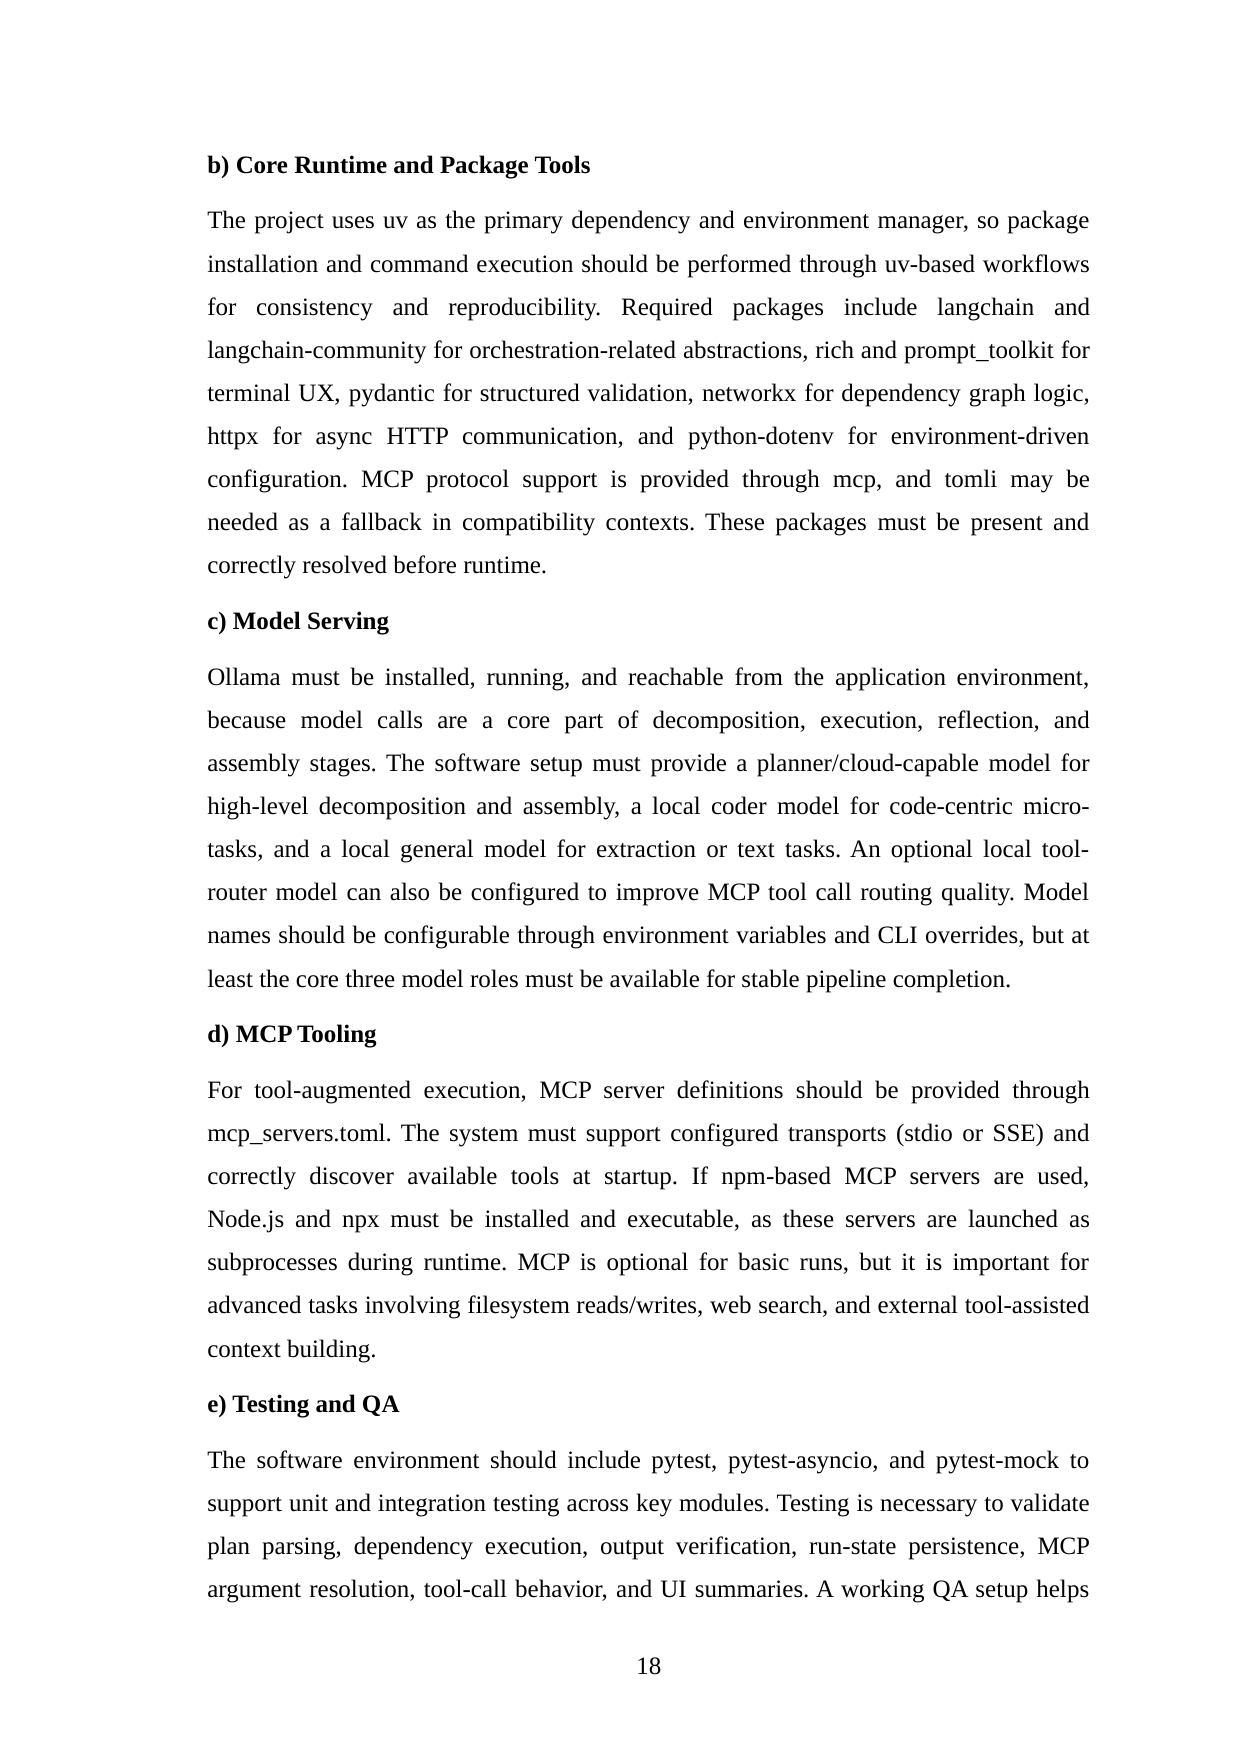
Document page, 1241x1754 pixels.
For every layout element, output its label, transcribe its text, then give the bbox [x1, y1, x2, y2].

text The project uses uv as the primary dependency and environment manager, so package installation and command execution should be performed through uv-based workflows for consistency and reproducibility. Required packages include langchain and langchain-community for orchestration-related abstractions, rich and prompt_toolkit for terminal UX, pydantic for structured validation, networkx for dependency graph logic, httpx for async HTTP communication, and python-dotenv for environment-driven configuration. MCP protocol support is provided through mcp, and tomli may be needed as a fallback in compatibility contexts. These packages must be present and correctly resolved before runtime. [207, 206, 1091, 579]
text b) Core Runtime and Package Tools [207, 150, 1091, 179]
text The software environment should include pytest, pytest-asyncio, and pytest-mock to support unit and integration testing across key modules. Testing is necessary to validate plan parsing, dependency execution, output verification, run-state persistence, MCP argument resolution, tool-call behavior, and UI summaries. A working QA setup helps [207, 1445, 1091, 1603]
text Ollama must be installed, running, and reachable from the application environment, because model calls are a core part of decomposition, execution, reflection, and assembly stages. The software setup must provide a planner/cloud-capable model for high-level decomposition and assembly, a local coder model for code-centric micro-tasks, and a local general model for extraction or text tasks. An optional local tool-router model can also be configured to improve MCP tool call routing quality. Model names should be configurable through environment variables and CLI overrides, but at least the core three model roles must be available for stable pipeline completion. [207, 662, 1091, 992]
text c) Model Serving [207, 606, 1091, 635]
text e) Testing and QA [207, 1389, 1091, 1418]
text d) MCP Tooling [207, 1019, 1091, 1048]
text For tool-augmented execution, MCP server definitions should be provided through mcp_servers.toml. The system must support configured transports (stdio or SSE) and correctly discover available tools at startup. If npm-based MCP servers are used, Node.js and npx must be installed and executable, as these servers are launched as subprocesses during runtime. MCP is optional for basic runs, but it is important for advanced tasks involving filesystem reads/writes, web search, and external tool-assisted context building. [207, 1075, 1091, 1362]
